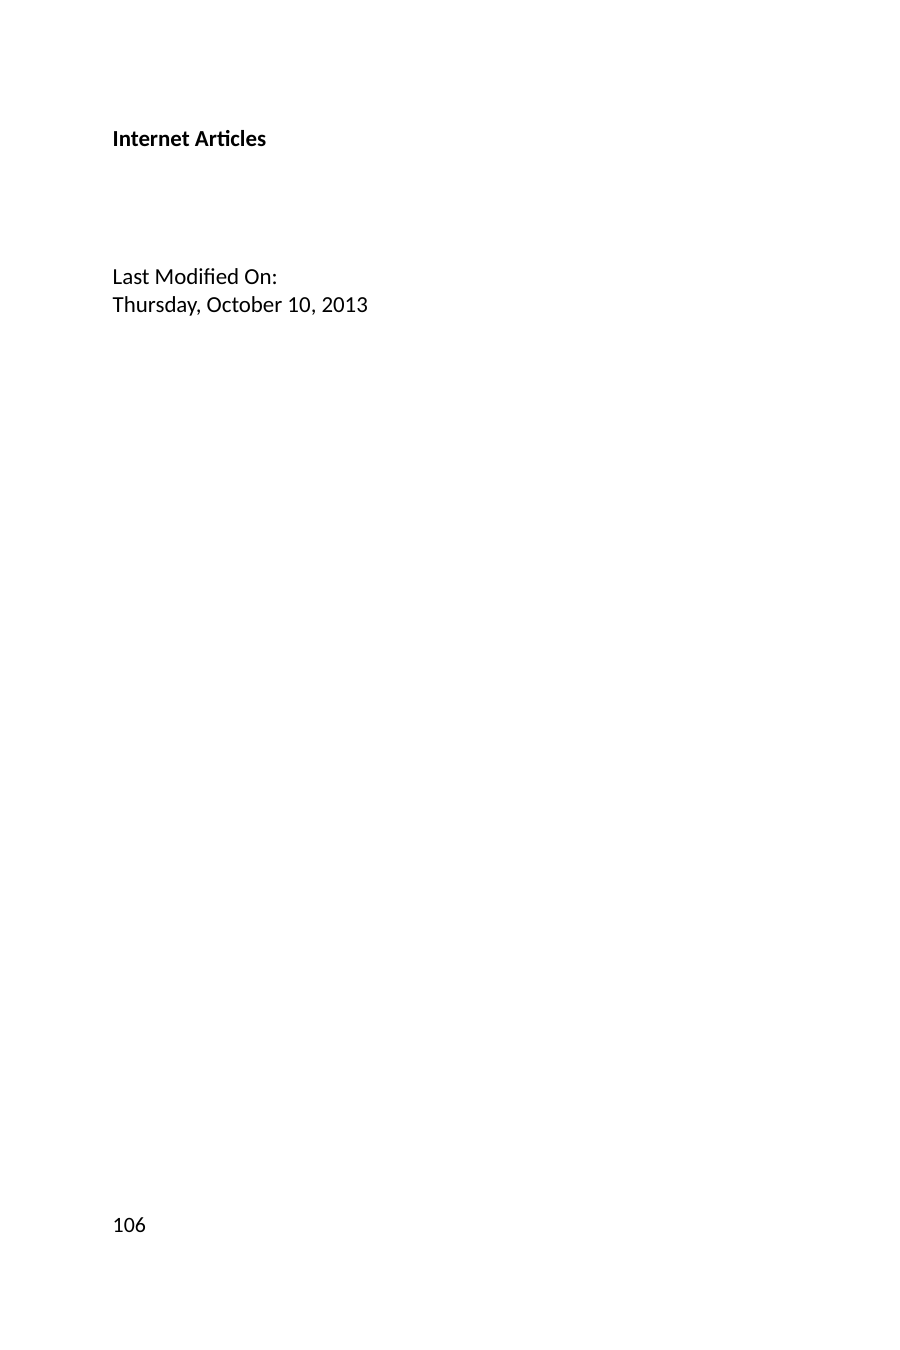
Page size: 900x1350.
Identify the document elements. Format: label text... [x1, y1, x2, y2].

text Last Modified On: Thursday, October 10, 2013 [112, 262, 787, 318]
